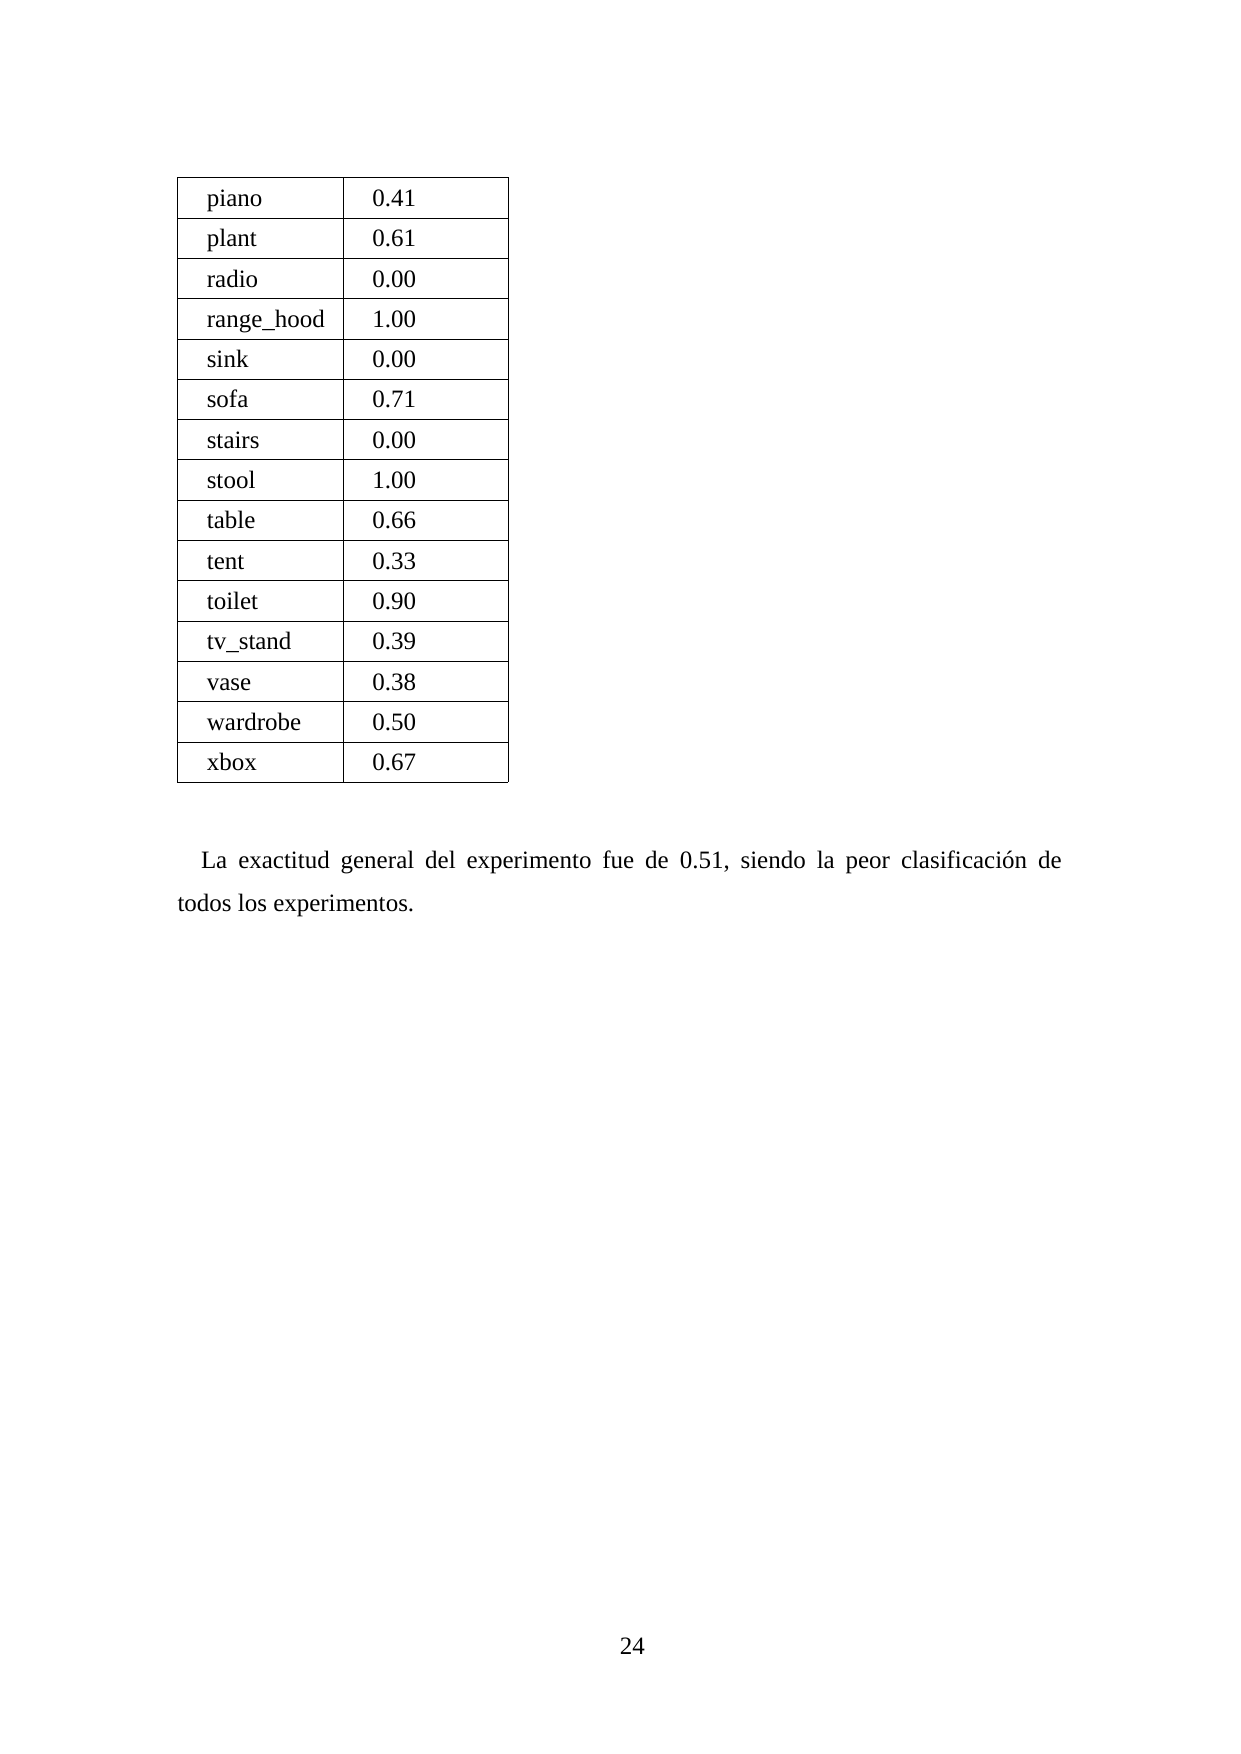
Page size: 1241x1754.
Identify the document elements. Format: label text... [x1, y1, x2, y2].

table_cell tent [178, 541, 343, 580]
table_cell wardrobe [178, 702, 343, 742]
table_cell 0.71 [344, 380, 508, 419]
table_cell 0.33 [344, 541, 508, 580]
table_cell 0.61 [344, 219, 508, 258]
table_cell radio [178, 259, 343, 298]
table_cell toilet [178, 581, 343, 621]
table_cell 1.00 [344, 460, 508, 500]
table_cell range_hood [178, 299, 343, 338]
text La exactitud general del experimento fue de 0.51, siendo la peor clasificación de todos los experimentos. [177, 845, 1063, 917]
table_cell stool [178, 460, 343, 500]
table_cell sink [178, 340, 343, 379]
table_cell vase [178, 662, 343, 701]
table_cell 0.41 [344, 178, 508, 217]
table_cell piano [178, 178, 343, 217]
table_cell plant [178, 219, 343, 258]
table_cell 0.50 [344, 702, 508, 742]
table_cell 0.67 [344, 743, 508, 782]
table_cell 0.39 [344, 622, 508, 661]
table_cell stairs [178, 420, 343, 459]
table_cell tv_stand [178, 622, 343, 661]
table_cell 0.38 [344, 662, 508, 701]
table_cell 0.00 [344, 420, 508, 459]
table_cell 0.00 [344, 340, 508, 379]
table_cell 0.00 [344, 259, 508, 298]
table_cell 1.00 [344, 299, 508, 338]
table_cell 0.90 [344, 581, 508, 621]
table_cell 0.66 [344, 501, 508, 540]
table_cell xbox [178, 743, 343, 782]
table_cell sofa [178, 380, 343, 419]
table_cell table [178, 501, 343, 540]
